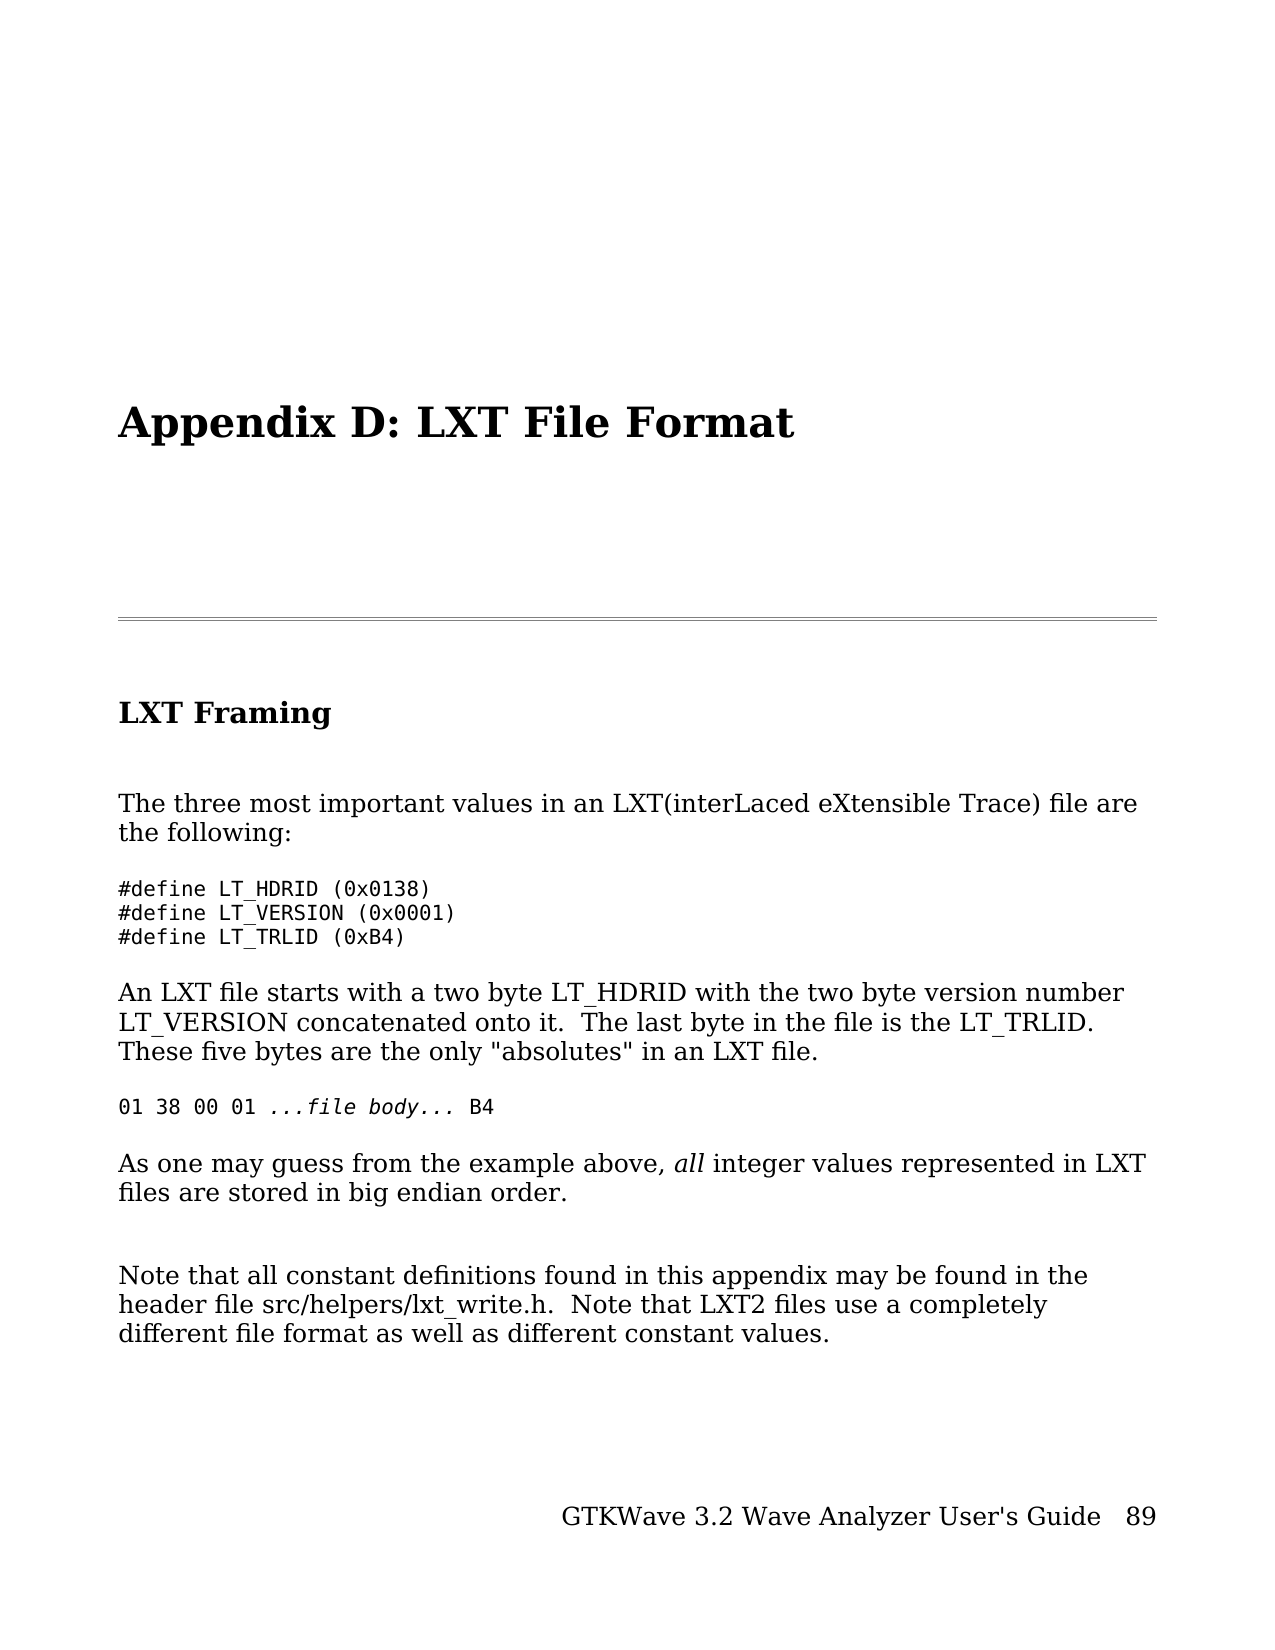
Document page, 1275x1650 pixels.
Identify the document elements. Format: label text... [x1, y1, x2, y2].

text The three most important values in an LXT(interLaced eXtensible Trace) file are the following: #define LT_HDRID (0x0138) #define LT_VERSION (0x0001) #define LT_TRLID (0xB4) An LXT file starts with a two byte LT_HDRID with the two byte version number LT_VERSION concatenated onto it. The last byte in the file is the LT_TRLID. These five bytes are the only "absolutes" in an LXT file. 01 38 00 01 ...file body... B4 As one may guess from the example above, all integer values represented in LXT files are stored in big endian order. [118, 789, 1157, 1207]
text LXT Framing [118, 696, 1157, 730]
text Appendix D: LXT File Format [118, 399, 1157, 448]
text Note that all constant definitions found in this appendix may be found in the header file src/helpers/lxt_write.h. Note that LXT2 files use a completely different file format as well as different constant values. [118, 1261, 1157, 1349]
